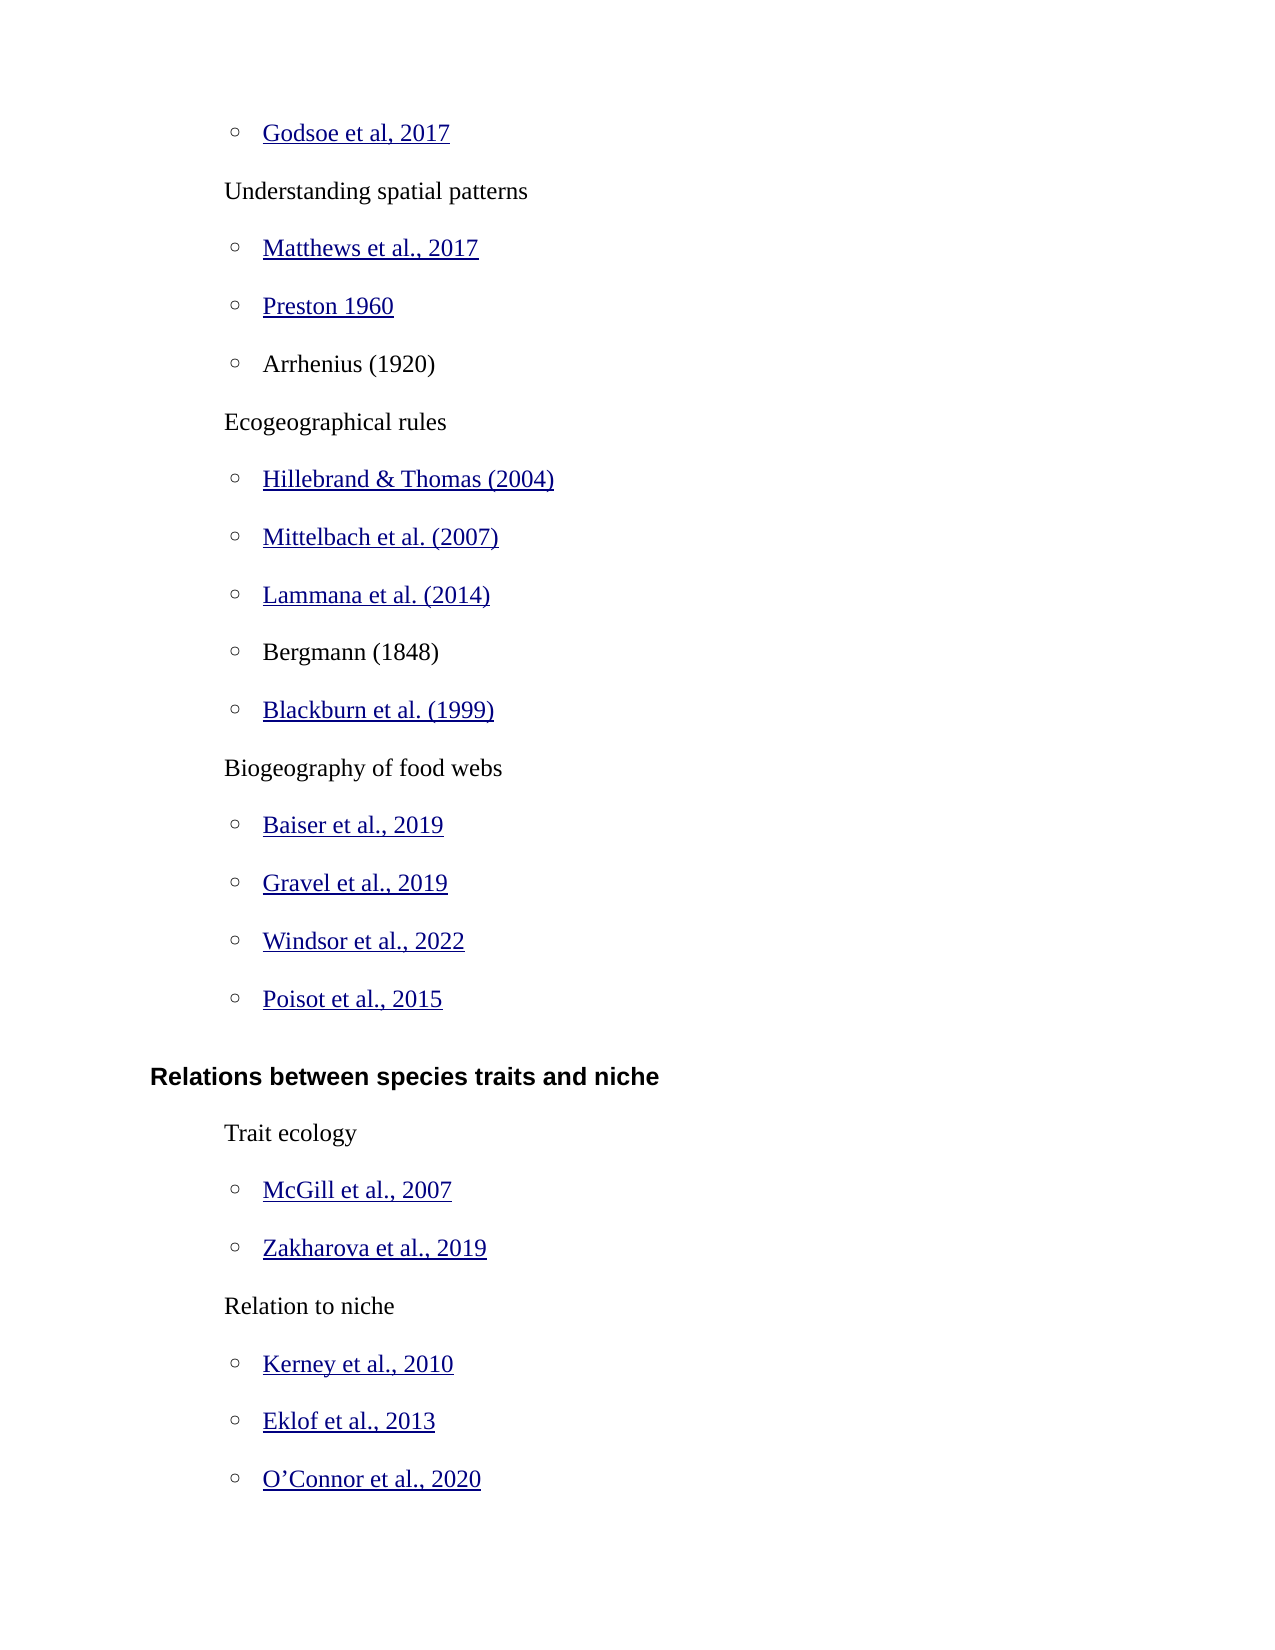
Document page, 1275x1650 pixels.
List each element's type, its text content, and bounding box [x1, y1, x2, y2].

list Baiser et al., 2019 [225, 811, 1125, 839]
text Biogeography of food webs [150, 753, 1125, 782]
list McGill et al., 2007 [225, 1176, 1125, 1204]
list Matthews et al., 2017 [225, 233, 1125, 262]
list Eklof et al., 2013 [225, 1406, 1125, 1435]
subtitle Relations between species traits and niche [150, 1062, 1125, 1091]
text Ecogeographical rules [150, 407, 1125, 435]
list Preston 1960 [225, 291, 1125, 320]
list Zakharova et al., 2019 [225, 1233, 1125, 1262]
text Relation to niche [150, 1291, 1125, 1320]
list Mittelbach et al. (2007) [225, 522, 1125, 551]
text Understanding spatial patterns [150, 176, 1125, 204]
list Godsoe et al, 2017 [225, 118, 1125, 147]
list Kerney et al., 2010 [225, 1349, 1125, 1377]
list Blackburn et al. (1999) [225, 695, 1125, 724]
list O’Connor et al., 2020 [225, 1464, 1125, 1493]
list Hillebrand & Thomas (2004) [225, 464, 1125, 493]
list Windsor et al., 2022 [225, 926, 1125, 955]
list Arrhenius (1920) [225, 349, 1125, 378]
list Bergmann (1848) [225, 637, 1125, 666]
list Poisot et al., 2015 [225, 984, 1125, 1012]
list Gravel et al., 2019 [225, 868, 1125, 897]
text Trait ecology [150, 1118, 1125, 1147]
list Lammana et al. (2014) [225, 580, 1125, 608]
